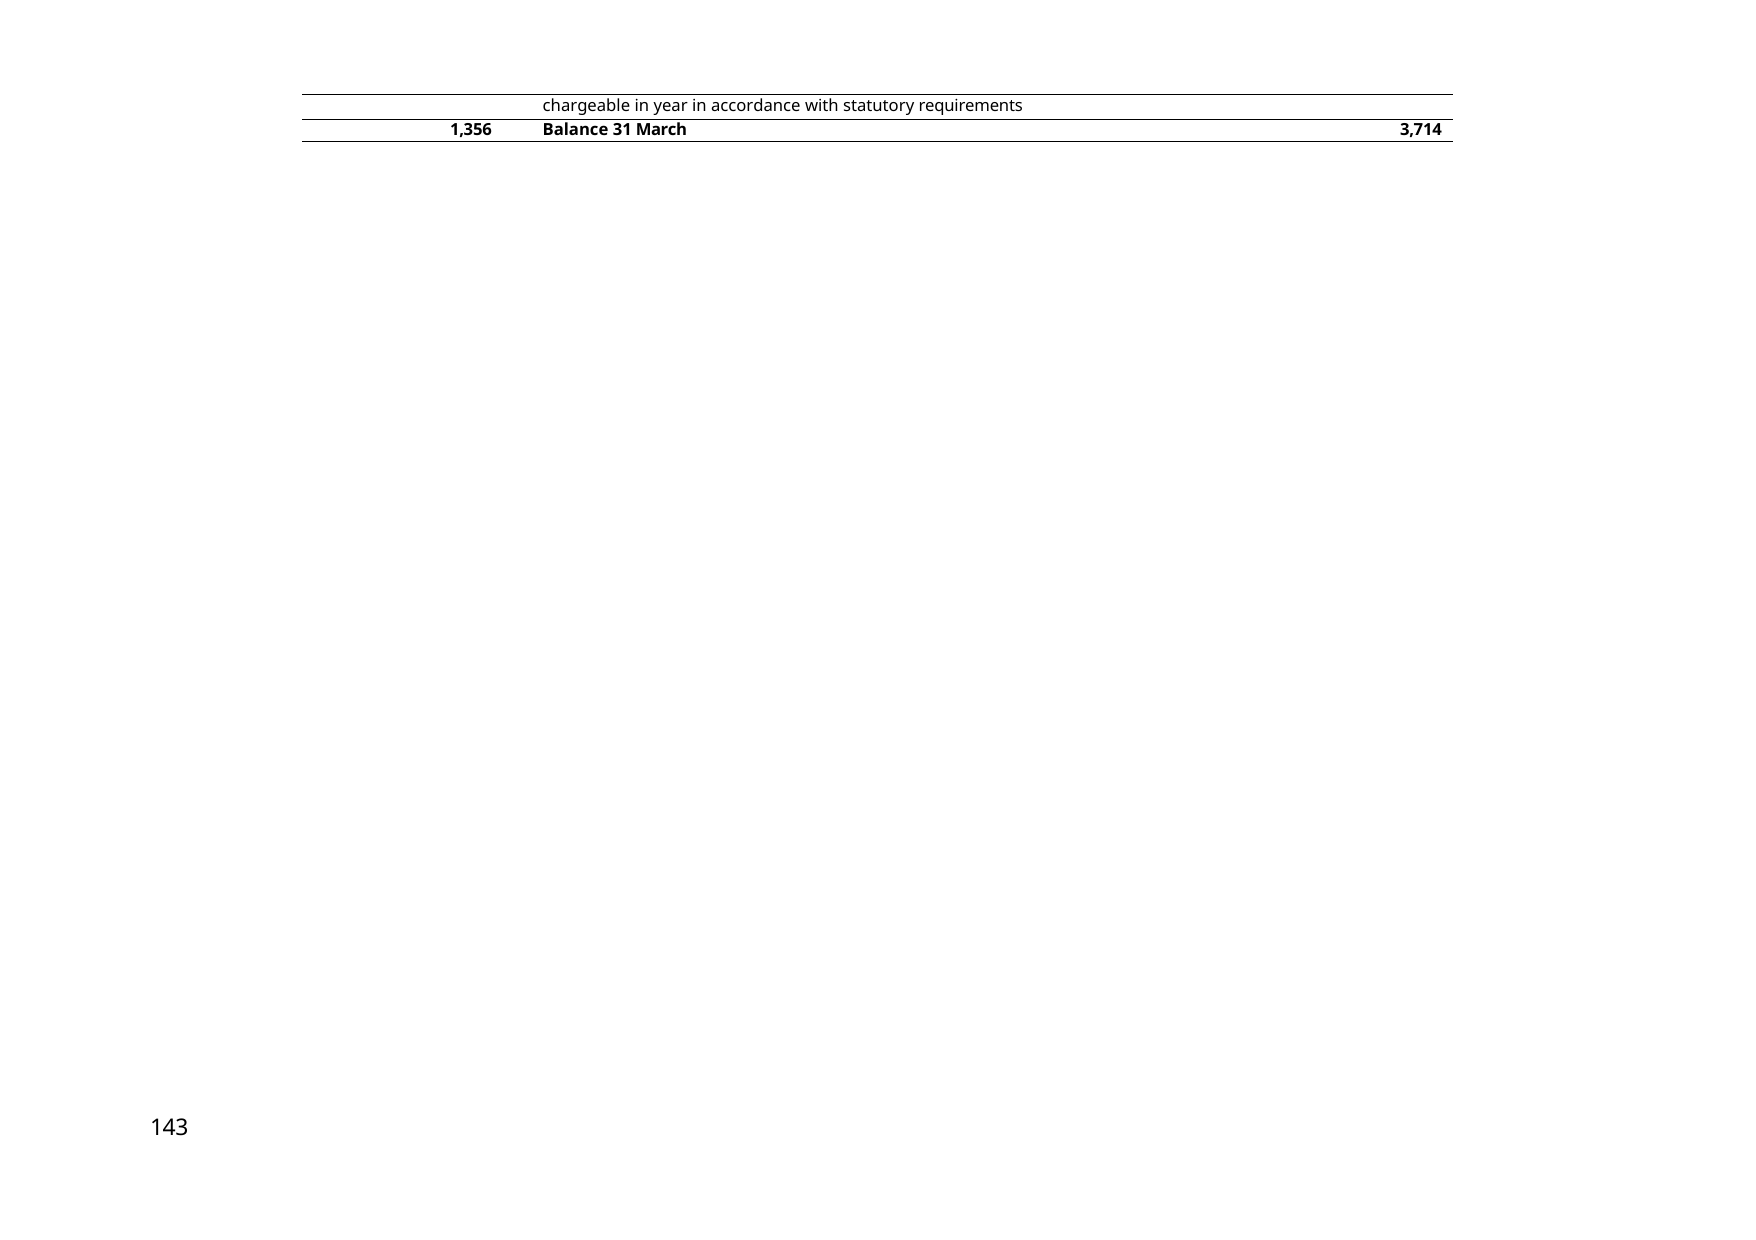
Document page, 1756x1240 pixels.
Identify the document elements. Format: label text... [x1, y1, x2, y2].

table_cell chargeable in year in accordance with statutory requirements [517, 95, 1263, 119]
table_cell 3,714 [1263, 120, 1453, 141]
table_cell [1263, 95, 1453, 119]
table_cell Balance 31 March [517, 120, 1263, 141]
table_cell 1,356 [302, 120, 517, 141]
table_cell [302, 95, 517, 119]
